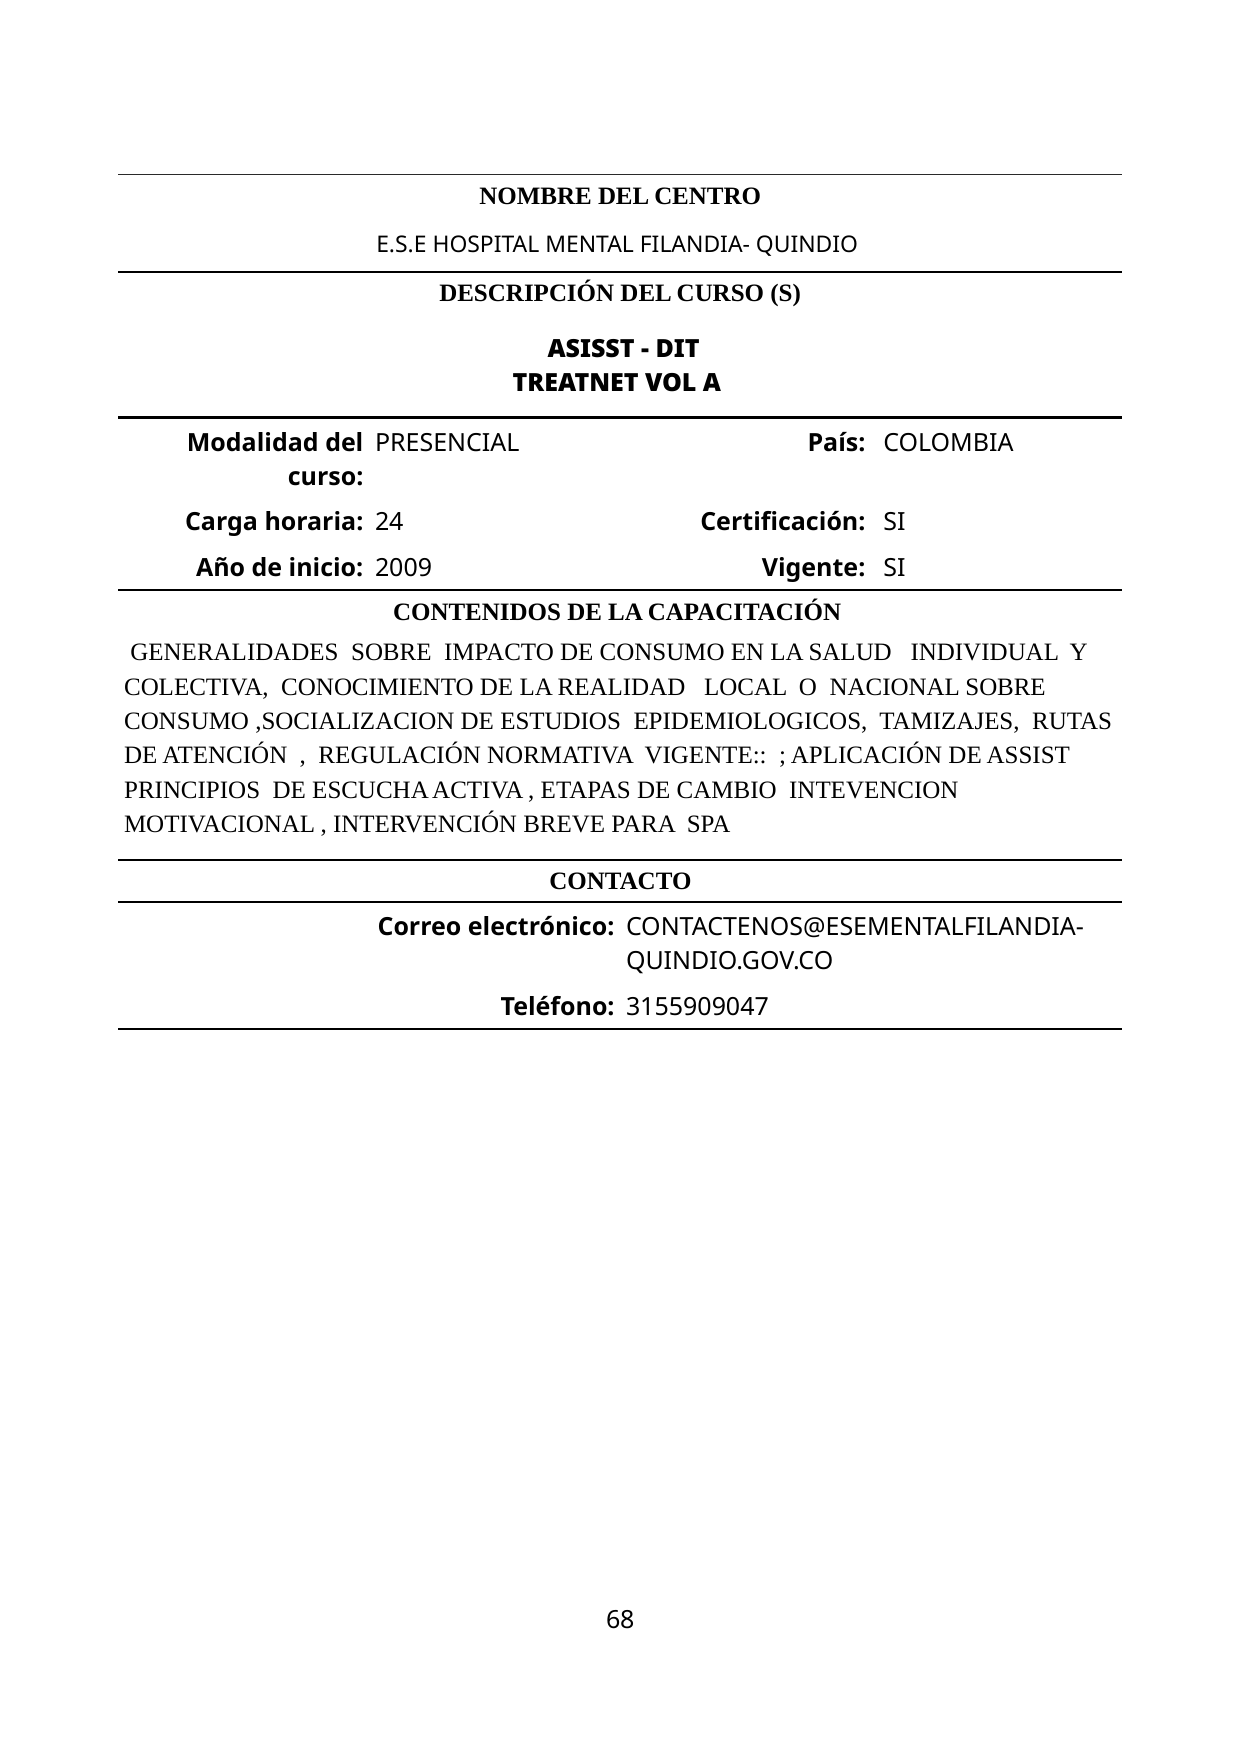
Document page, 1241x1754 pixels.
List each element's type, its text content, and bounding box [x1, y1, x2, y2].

table_cell 2009 [369, 544, 620, 589]
table_cell PRESENCIAL [369, 419, 620, 498]
table_cell COLOMBIA [871, 419, 1122, 498]
table_cell SI [871, 544, 1122, 589]
table_cell E.S.E HOSPITAL MENTAL FILANDIA- QUINDIO [118, 216, 1122, 271]
table_cell Teléfono: [118, 983, 620, 1028]
table_cell Año de inicio: [118, 544, 369, 589]
table_cell CONTENIDOS DE LA CAPACITACIÓN [118, 591, 1122, 631]
table_cell Correo electrónico: [118, 903, 620, 983]
table_cell 24 [369, 498, 620, 544]
table_cell País: [620, 419, 871, 498]
table_cell Modalidad del curso: [118, 419, 369, 498]
table_cell Certificación: [620, 498, 871, 544]
table_cell 3155909047 [620, 983, 1122, 1028]
table_header NOMBRE DEL CENTRO [118, 176, 1122, 216]
table_cell CONTACTENOS@ESEMENTALFILANDIA-QUINDIO.GOV.CO [620, 903, 1122, 983]
table_cell GENERALIDADES SOBRE IMPACTO DE CONSUMO EN LA SALUD INDIVIDUAL Y COLECTIVA, CONOCIMIENTO DE LA REALIDAD LOCAL O NACIONAL SOBRE CONSUMO ,SOCIALIZACION DE ESTUDIOS EPIDEMIOLOGICOS, TAMIZAJES, RUTAS DE ATENCIÓN , REGULACIÓN NORMATIVA VIGENTE:: ; APLICACIÓN DE ASSIST PRINCIPIOS DE ESCUCHA ACTIVA , ETAPAS DE CAMBIO INTEVENCION MOTIVACIONAL , INTERVENCIÓN BREVE PARA SPA [118, 631, 1122, 859]
table_cell CONTACTO [118, 861, 1122, 901]
table_cell ASISST - DIT TREATNET VOL A [118, 313, 1122, 416]
table_cell Carga horaria: [118, 498, 369, 544]
table_cell DESCRIPCIÓN DEL CURSO (S) [118, 273, 1122, 313]
table_cell SI [871, 498, 1122, 544]
table_cell Vigente: [620, 544, 871, 589]
